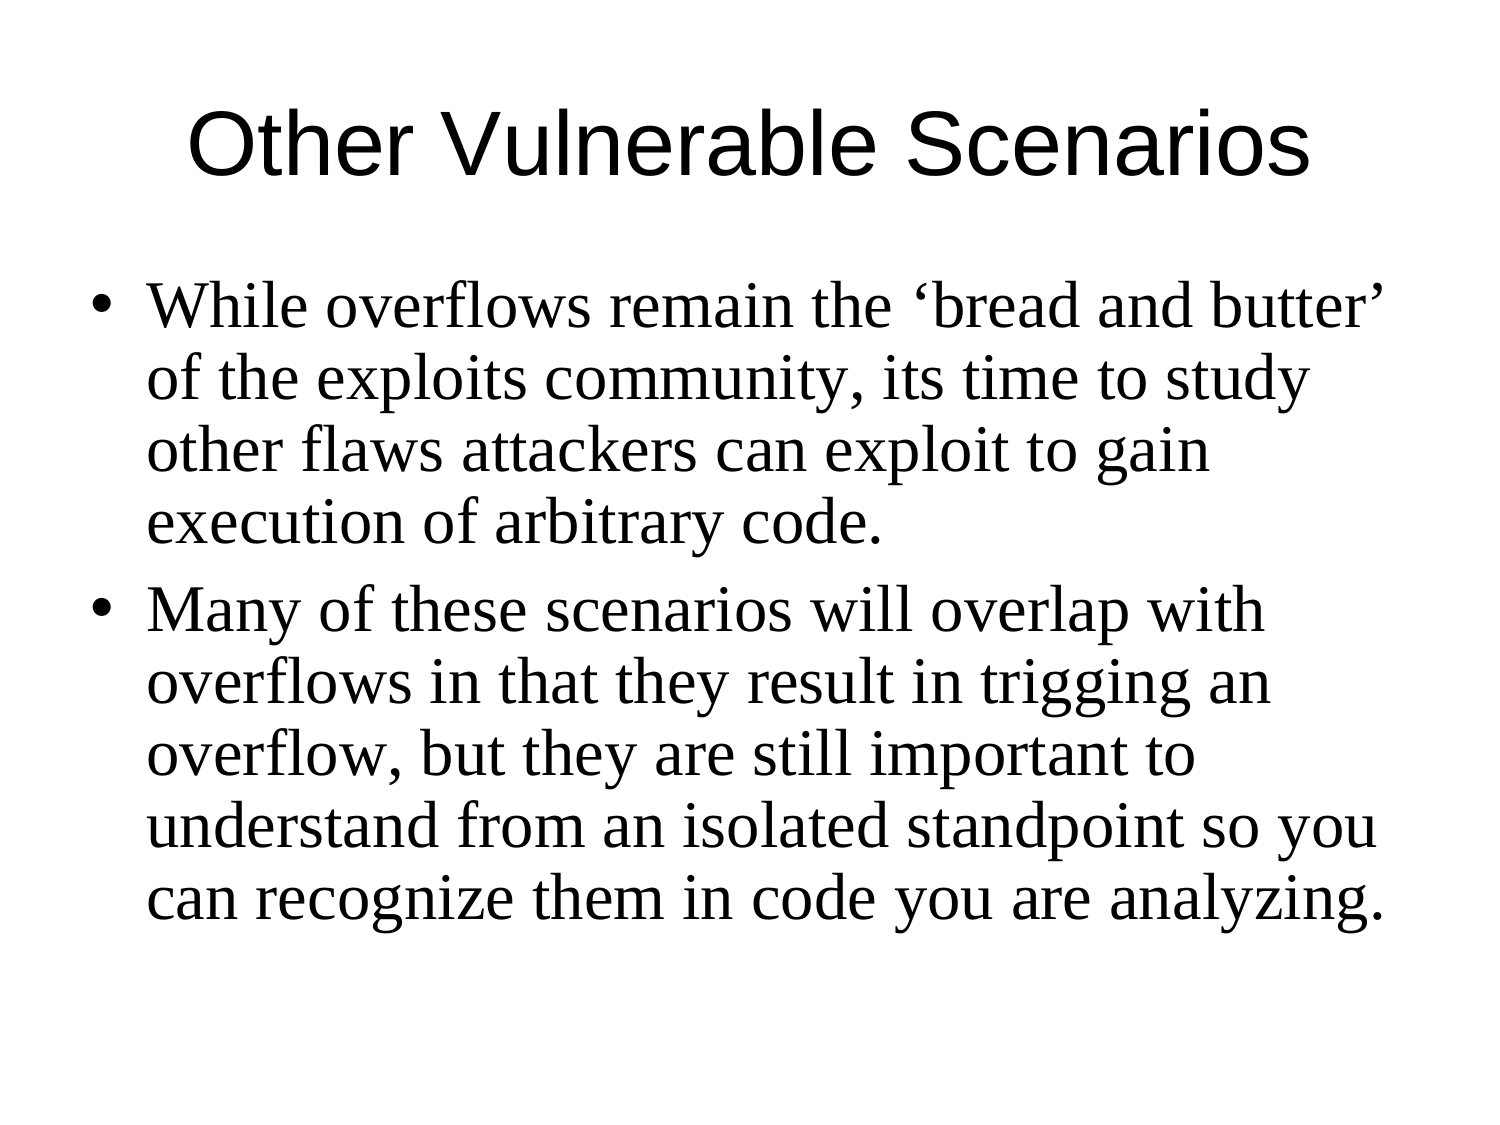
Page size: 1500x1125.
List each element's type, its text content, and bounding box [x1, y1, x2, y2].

title Other Vulnerable Scenarios [75, 45, 1426, 233]
list While overflows remain the ‘bread and butter’ of the exploits community, its time to study other flaws attackers can exploit to gain execution of arbitrary code. Many of these scenarios will overlap with overflows in that they result in trigging an overflow, but they are still important to understand from an isolated standpoint so you can recognize them in code you are analyzing. [75, 262, 1426, 1006]
